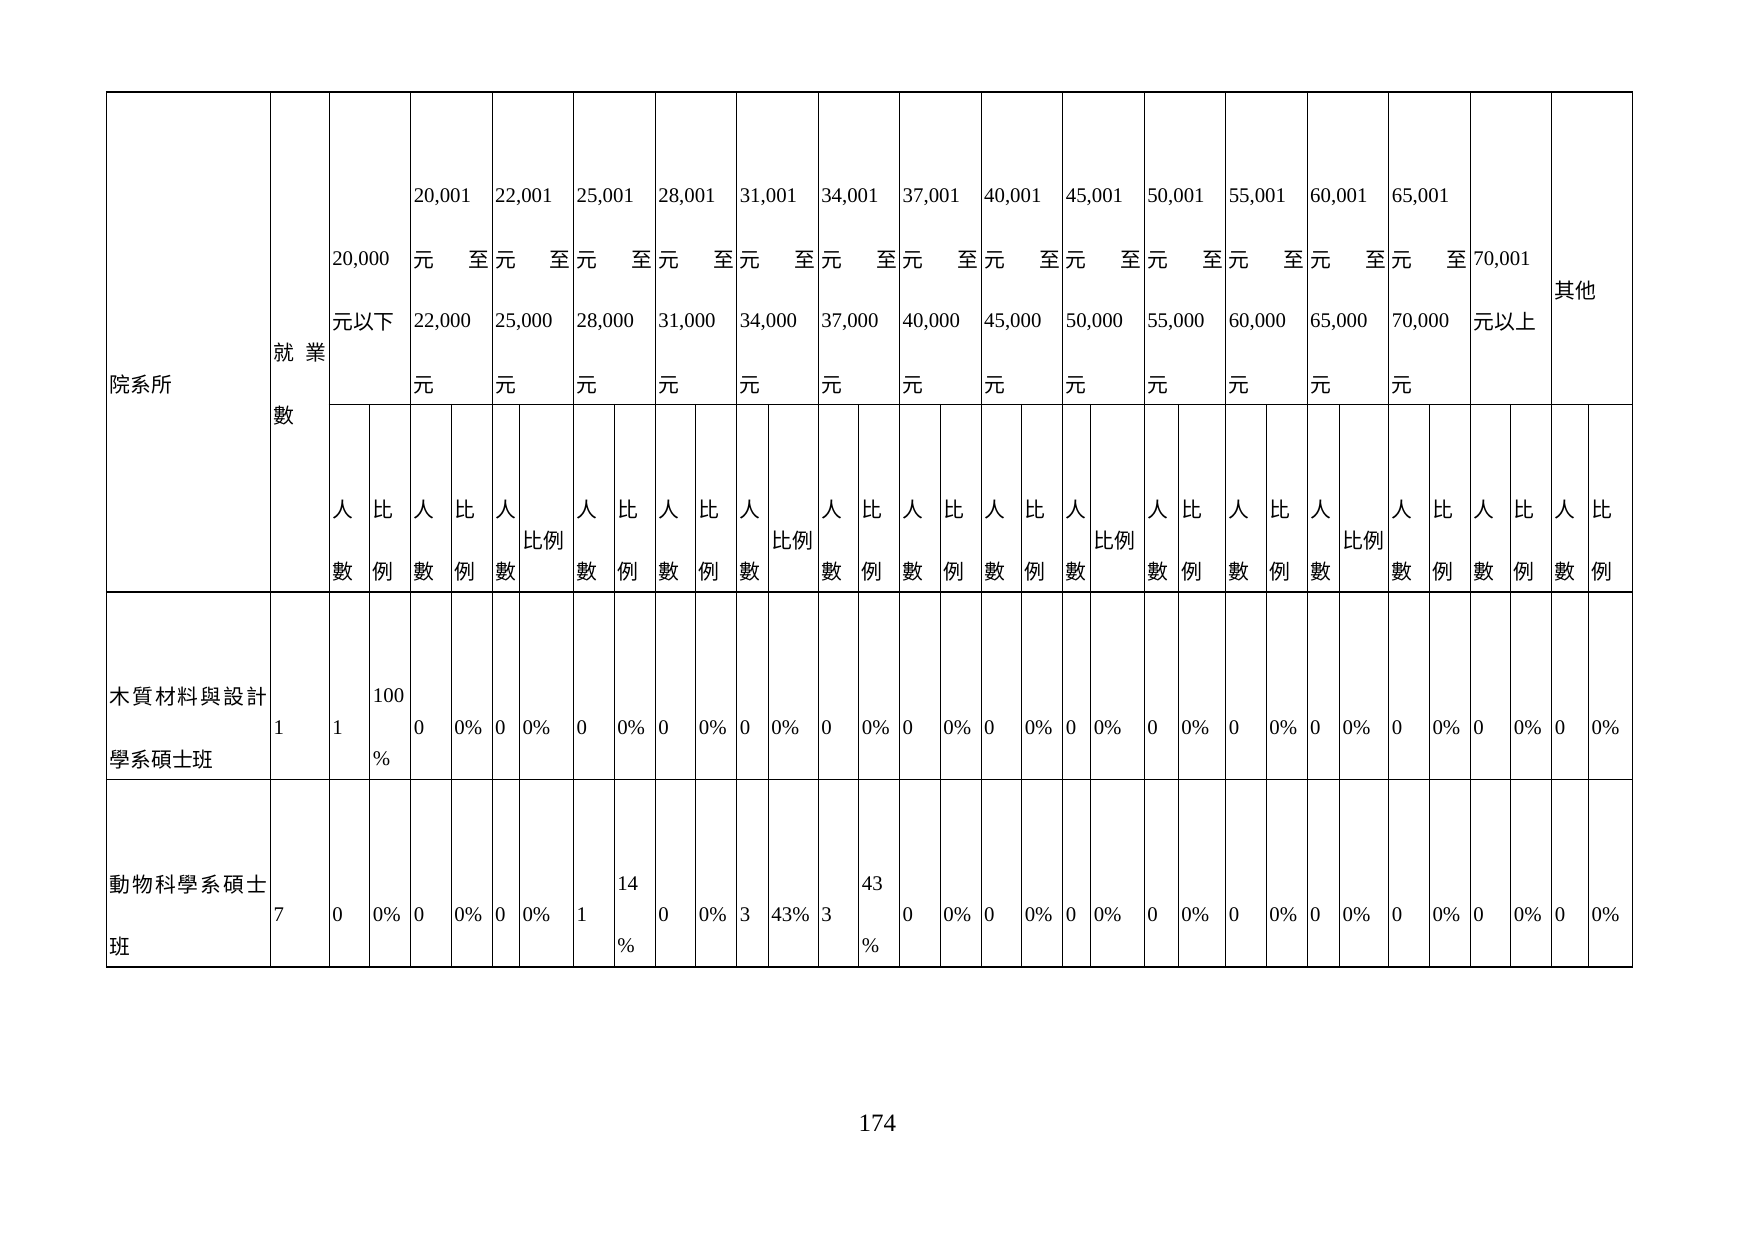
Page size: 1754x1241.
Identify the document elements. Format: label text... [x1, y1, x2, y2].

table_cell 3 [819, 780, 858, 966]
table_cell 0% [1091, 593, 1144, 779]
table_cell 比例 [615, 405, 655, 591]
table_cell 7 [271, 780, 329, 966]
table_cell 0 [737, 593, 768, 779]
table_header 20,000元以下 [330, 93, 410, 404]
table_cell 人數 [982, 405, 1021, 591]
table_cell 0 [1389, 780, 1429, 966]
table_header 20,001元至22,000元 [411, 93, 492, 404]
table_cell 0% [520, 593, 573, 779]
table_cell 0% [1340, 593, 1388, 779]
table_cell 比例 [769, 405, 818, 591]
table_header 45,001元至50,000元 [1063, 93, 1144, 404]
table_cell 0 [900, 780, 940, 966]
table_cell 0% [520, 780, 573, 966]
table_cell 0% [941, 593, 981, 779]
table_cell 0% [1022, 593, 1062, 779]
table_cell 0 [1145, 780, 1178, 966]
table_cell 1 [330, 593, 369, 779]
table_cell 人數 [900, 405, 940, 591]
table_cell 0% [1267, 593, 1307, 779]
table_header 50,001元至55,000元 [1145, 93, 1225, 404]
table_header 31,001元至34,000元 [737, 93, 818, 404]
table_cell 0% [1179, 780, 1225, 966]
table_header 65,001元至70,000元 [1389, 93, 1470, 404]
table_header 34,001元至37,000元 [819, 93, 899, 404]
table_cell 0% [1511, 780, 1551, 966]
table_cell 比例 [1340, 405, 1388, 591]
table_cell 0 [1063, 593, 1090, 779]
table_cell 人數 [1389, 405, 1429, 591]
table_cell 0 [1471, 780, 1510, 966]
table_cell 0% [370, 780, 410, 966]
table_header 40,001元至45,000元 [982, 93, 1062, 404]
table_header 25,001元至28,000元 [574, 93, 655, 404]
table_cell 0 [1145, 593, 1178, 779]
table_cell 0% [859, 593, 899, 779]
table_cell 0% [1511, 593, 1551, 779]
table_header 院系所 [107, 93, 270, 591]
table_cell 人數 [330, 405, 369, 591]
table_cell 人數 [1063, 405, 1090, 591]
table_cell 0% [696, 593, 736, 779]
table_cell 人數 [574, 405, 614, 591]
table_cell 0% [615, 593, 655, 779]
table_cell 0% [1091, 780, 1144, 966]
table_cell 人數 [1226, 405, 1266, 591]
table_cell 木質材料與設計學系碩士班 [107, 593, 270, 779]
table_cell 0% [941, 780, 981, 966]
table_header 37,001元至40,000元 [900, 93, 981, 404]
table_cell 人數 [411, 405, 451, 591]
table_cell 14% [615, 780, 655, 966]
table_cell 比例 [1430, 405, 1470, 591]
table_cell 0% [1589, 593, 1632, 779]
table_cell 0 [982, 593, 1021, 779]
table_cell 0 [1226, 780, 1266, 966]
table_cell 0 [1308, 593, 1339, 779]
table_header 其他 [1552, 93, 1632, 404]
table_header 28,001元至31,000元 [656, 93, 736, 404]
table_cell 3 [737, 780, 768, 966]
table_cell 0 [493, 780, 519, 966]
table_cell 0% [1179, 593, 1225, 779]
table_cell 人數 [737, 405, 768, 591]
table_cell 比例 [370, 405, 410, 591]
table_cell 0% [769, 593, 818, 779]
table_cell 0 [1308, 780, 1339, 966]
table_cell 0 [493, 593, 519, 779]
table_cell 人數 [1471, 405, 1510, 591]
table_header 22,001元至25,000元 [493, 93, 573, 404]
table_cell 0 [1471, 593, 1510, 779]
table_cell 1 [271, 593, 329, 779]
table_cell 0 [1226, 593, 1266, 779]
table_cell 比例 [1179, 405, 1225, 591]
table_cell 0 [574, 593, 614, 779]
table_cell 0% [1022, 780, 1062, 966]
table_cell 0 [982, 780, 1021, 966]
table_header 55,001元至60,000元 [1226, 93, 1307, 404]
table_cell 0 [1389, 593, 1429, 779]
table_cell 人數 [819, 405, 858, 591]
table_cell 0 [330, 780, 369, 966]
table_cell 人數 [1145, 405, 1178, 591]
table_cell 比例 [1511, 405, 1551, 591]
table_cell 比例 [1022, 405, 1062, 591]
table_cell 0% [1340, 780, 1388, 966]
table_cell 0% [1589, 780, 1632, 966]
table_cell 比例 [1091, 405, 1144, 591]
table_cell 0% [1430, 780, 1470, 966]
table_cell 人數 [493, 405, 519, 591]
table_cell 0% [1430, 593, 1470, 779]
table_cell 人數 [656, 405, 695, 591]
table_cell 比例 [941, 405, 981, 591]
table_cell 0% [696, 780, 736, 966]
table_cell 比例 [1589, 405, 1632, 591]
table_cell 0% [452, 780, 492, 966]
table_cell 比例 [452, 405, 492, 591]
table_cell 0 [900, 593, 940, 779]
table_cell 100% [370, 593, 410, 779]
table_header 就業數 [271, 93, 329, 591]
table_cell 比例 [696, 405, 736, 591]
table_header 70,001元以上 [1471, 93, 1551, 404]
table_cell 人數 [1308, 405, 1339, 591]
table_cell 比例 [859, 405, 899, 591]
table_cell 人數 [1552, 405, 1588, 591]
table_header 60,001元至65,000元 [1308, 93, 1388, 404]
table_cell 43% [859, 780, 899, 966]
table_cell 比例 [520, 405, 573, 591]
table_cell 0% [452, 593, 492, 779]
table_cell 1 [574, 780, 614, 966]
table_cell 0 [656, 593, 695, 779]
table_cell 0 [656, 780, 695, 966]
table_cell 動物科學系碩士班 [107, 780, 270, 966]
table_cell 0 [1063, 780, 1090, 966]
table_cell 0 [1552, 780, 1588, 966]
table_cell 43% [769, 780, 818, 966]
table_cell 0 [411, 593, 451, 779]
table_cell 比例 [1267, 405, 1307, 591]
table_cell 0% [1267, 780, 1307, 966]
table_cell 0 [819, 593, 858, 779]
table_cell 0 [411, 780, 451, 966]
table_cell 0 [1552, 593, 1588, 779]
